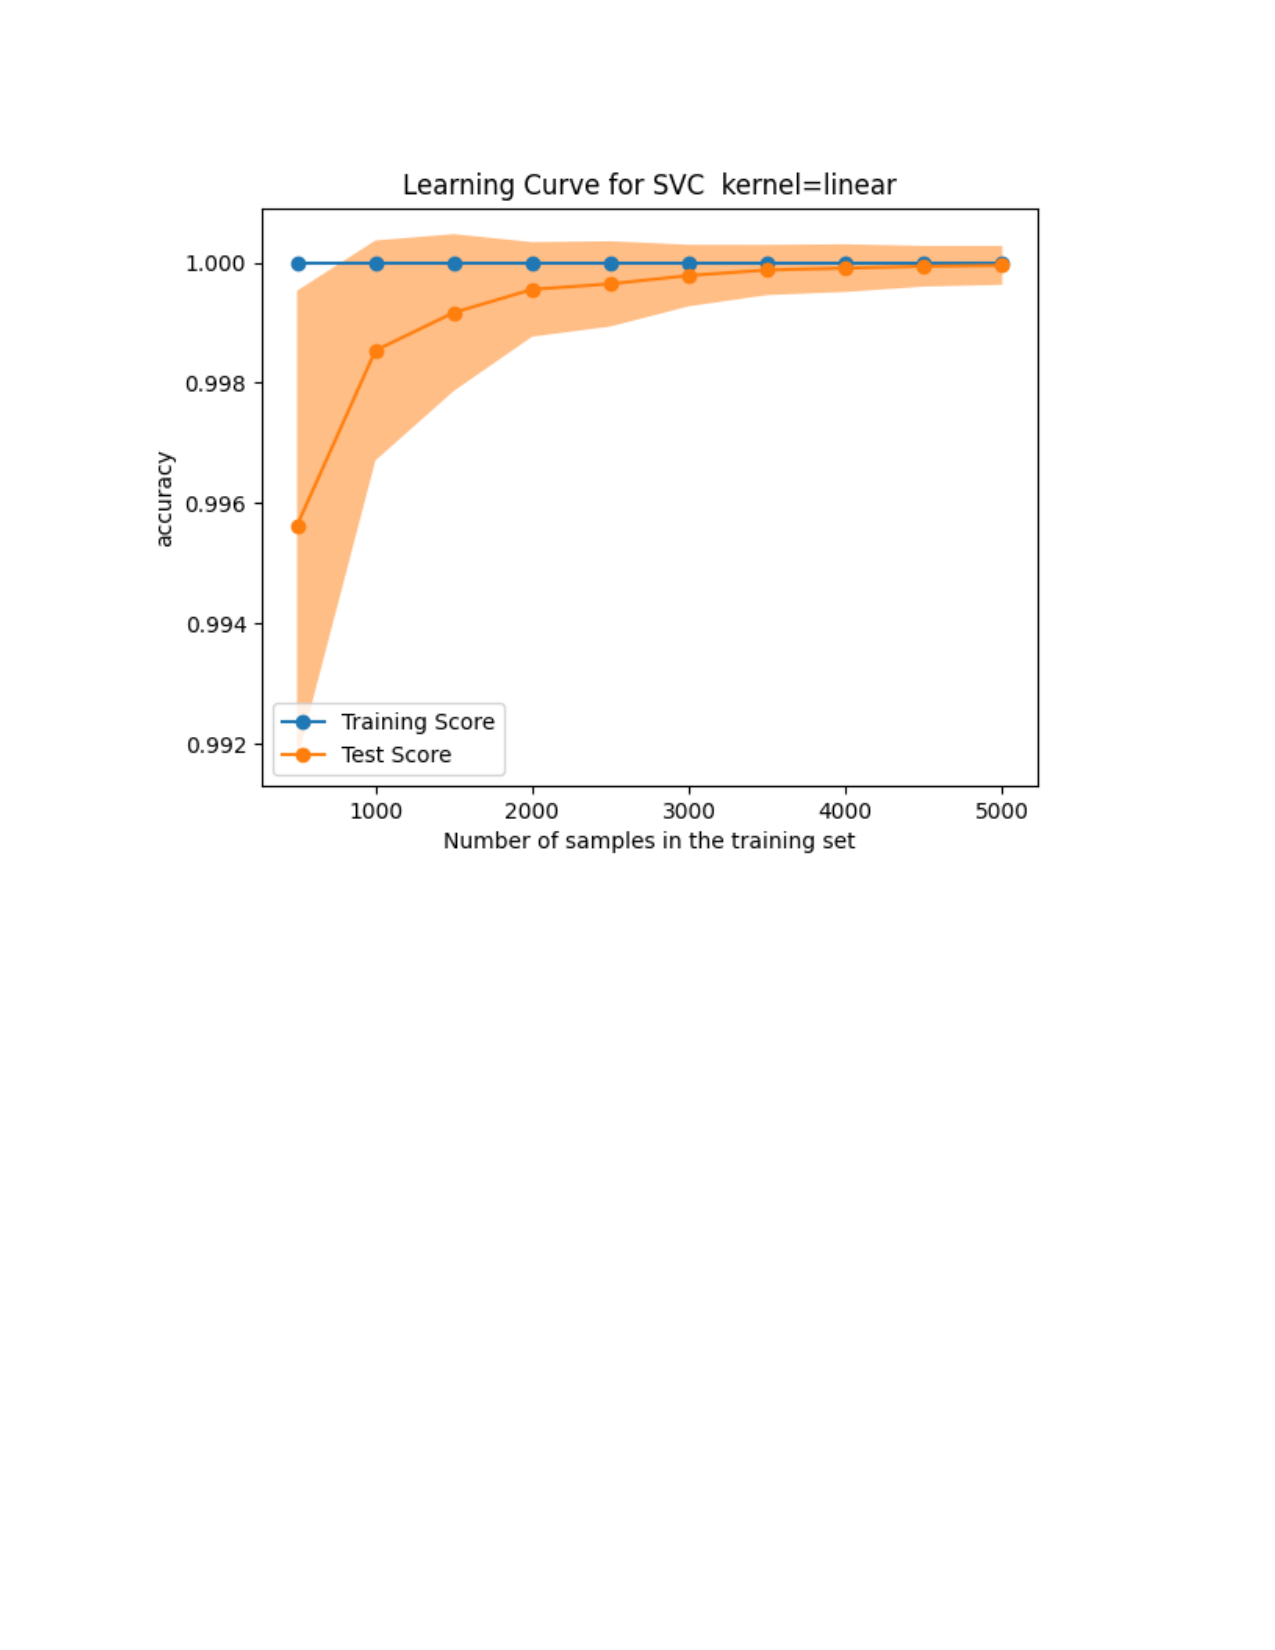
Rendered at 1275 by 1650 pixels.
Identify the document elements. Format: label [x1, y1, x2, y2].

picture [137, 118, 1138, 869]
